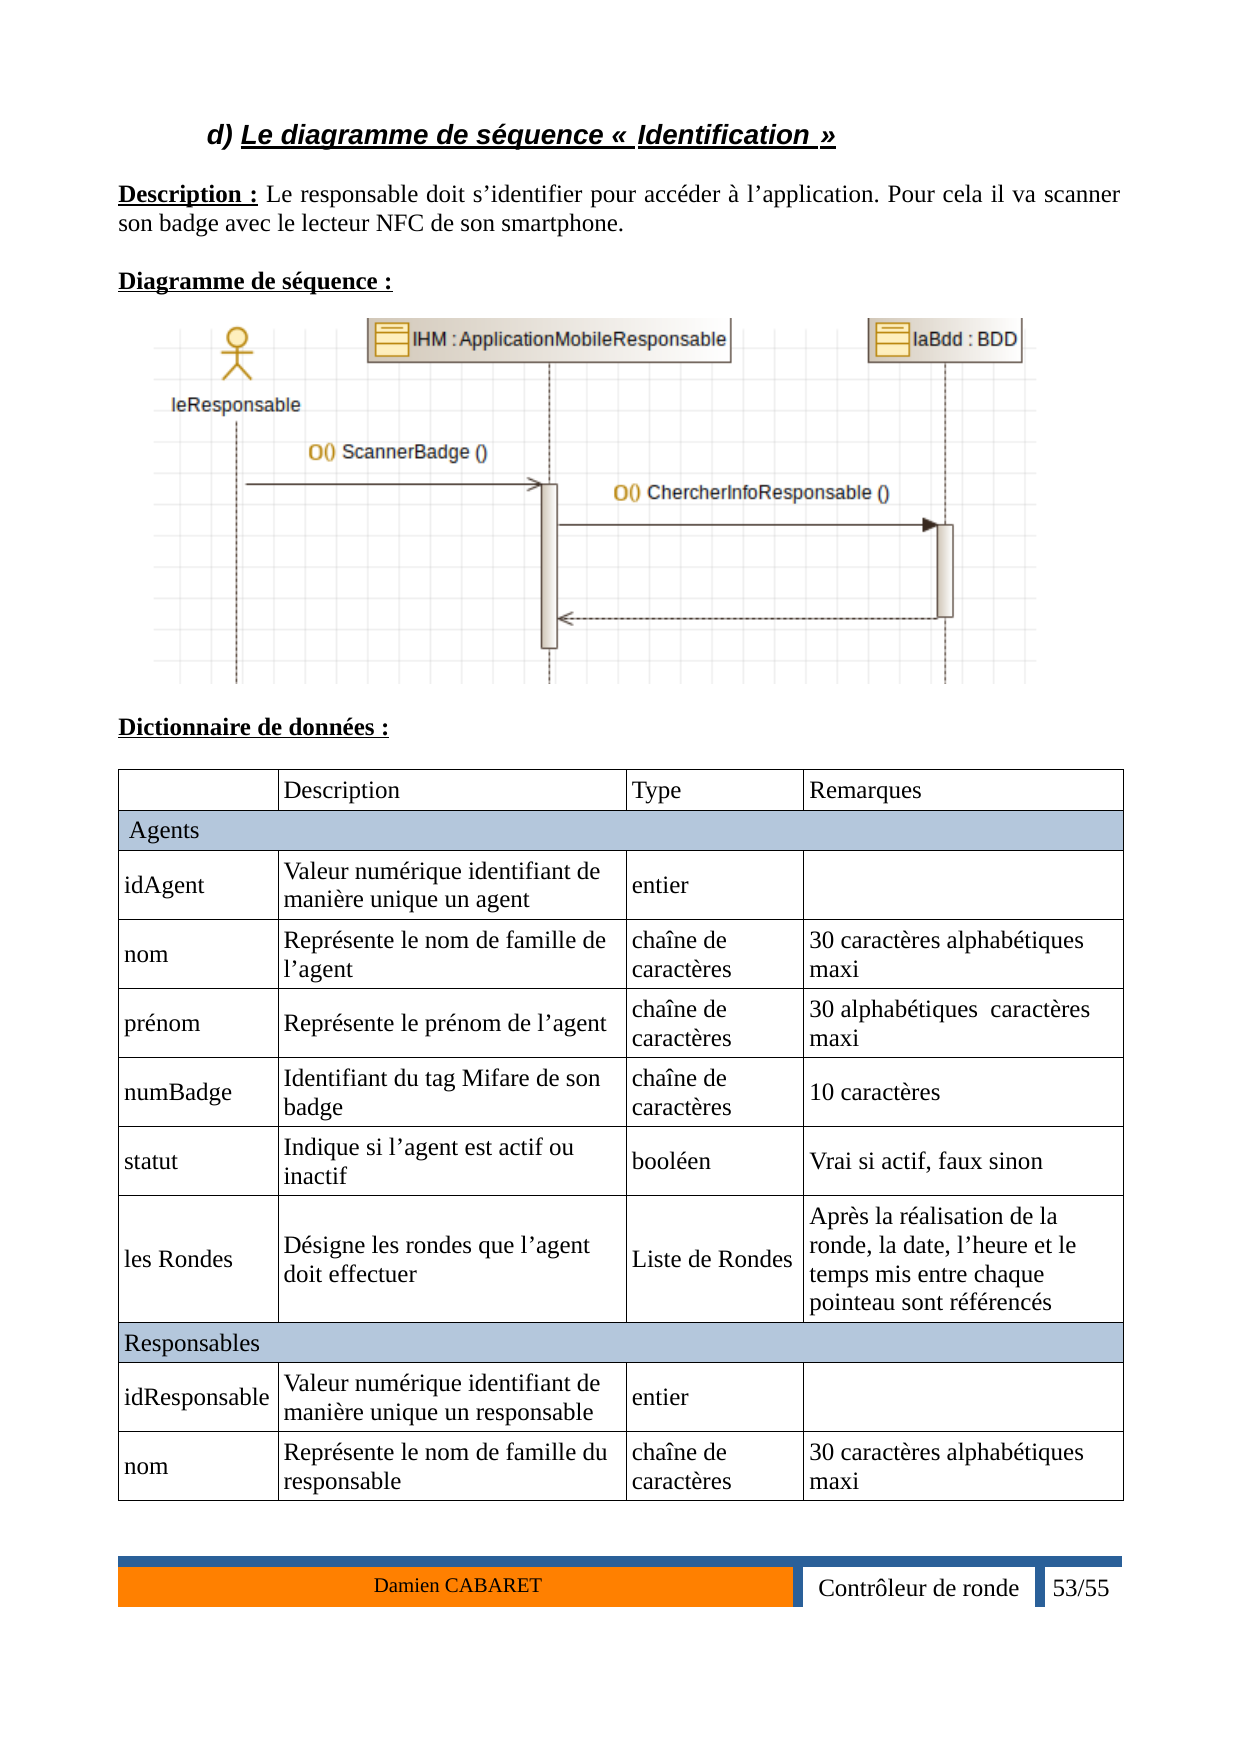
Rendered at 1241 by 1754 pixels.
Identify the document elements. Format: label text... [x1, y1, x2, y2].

text Dictionnaire de données : [118, 712, 1122, 741]
table_cell prénom [119, 989, 278, 1057]
table_cell Valeur numérique identifiant de manière unique un responsable [279, 1363, 626, 1431]
table_header [119, 770, 278, 810]
table_cell statut [119, 1127, 278, 1195]
table_cell Agents [119, 811, 1123, 850]
table_cell chaîne de caractères [627, 920, 803, 988]
table_cell Indique si l’agent est actif ou inactif [279, 1127, 626, 1195]
table_cell Représente le nom de famille de l’agent [279, 920, 626, 988]
table_cell chaîne de caractères [627, 1432, 803, 1500]
table_cell [804, 851, 1123, 919]
table_cell Liste de Rondes [627, 1196, 803, 1322]
table_cell Représente le prénom de l’agent [279, 989, 626, 1057]
table_header Remarques [804, 770, 1123, 810]
table_cell chaîne de caractères [627, 989, 803, 1057]
table_cell Vrai si actif, faux sinon [804, 1127, 1123, 1195]
table_cell [804, 1363, 1123, 1431]
table_cell Identifiant du tag Mifare de son badge [279, 1058, 626, 1126]
text Description : Le responsable doit s’identifier pour accéder à l’application. Pour cela il va scanner son badge avec le lecteur NFC de son smartphone. [118, 179, 1122, 237]
table_cell booléen [627, 1127, 803, 1195]
table_cell nom [119, 920, 278, 988]
table_cell numBadge [119, 1058, 278, 1126]
table_header Type [627, 770, 803, 810]
table_cell idAgent [119, 851, 278, 919]
table_cell entier [627, 1363, 803, 1431]
picture [153, 318, 1037, 684]
table_cell idResponsable [119, 1363, 278, 1431]
table_cell entier [627, 851, 803, 919]
table_cell Responsables [119, 1323, 1123, 1362]
text Diagramme de séquence : [118, 266, 1122, 294]
table_cell 30 caractères alphabétiques maxi [804, 920, 1123, 988]
table_cell 30 caractères alphabétiques maxi [804, 1432, 1123, 1500]
table_cell les Rondes [119, 1196, 278, 1322]
subtitle Le diagramme de séquence « Identification » [118, 118, 1122, 150]
table_cell Après la réalisation de la ronde, la date, l’heure et le temps mis entre chaque pointeau sont référencés [804, 1196, 1123, 1322]
table_cell Représente le nom de famille du responsable [279, 1432, 626, 1500]
table_cell Valeur numérique identifiant de manière unique un agent [279, 851, 626, 919]
table_cell nom [119, 1432, 278, 1500]
table_cell 30 alphabétiques caractères maxi [804, 989, 1123, 1057]
table_cell 10 caractères [804, 1058, 1123, 1126]
table_cell chaîne de caractères [627, 1058, 803, 1126]
table_header Description [279, 770, 626, 810]
table_cell Désigne les rondes que l’agent doit effectuer [279, 1196, 626, 1322]
